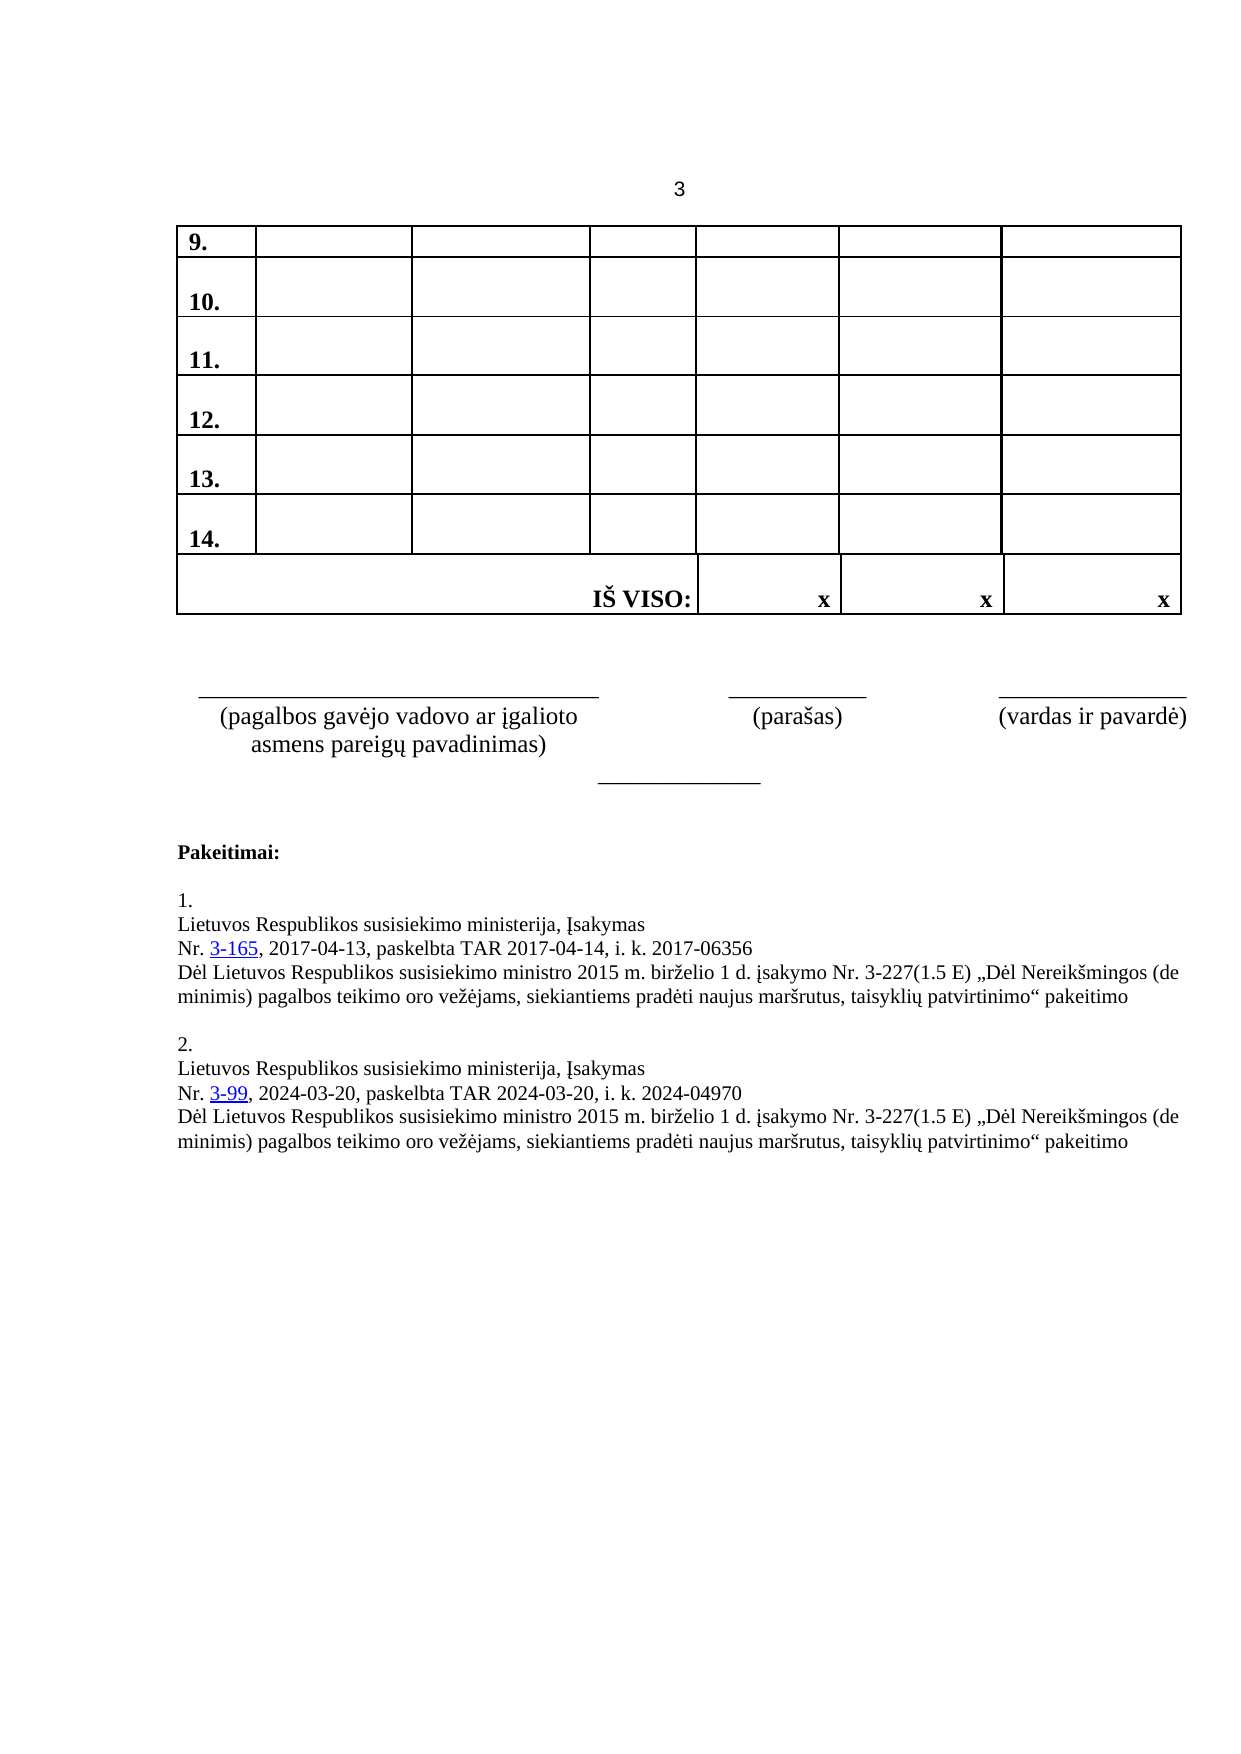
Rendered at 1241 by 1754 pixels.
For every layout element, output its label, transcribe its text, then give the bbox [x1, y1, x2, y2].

table_cell IŠ VISO: [256, 555, 697, 612]
table_cell [1003, 258, 1180, 316]
table_cell [1003, 495, 1180, 553]
text _____________ [177, 758, 1181, 787]
table_cell [413, 495, 589, 553]
table_cell [1003, 376, 1180, 434]
text 2. [177, 1032, 1181, 1056]
table_cell [697, 376, 838, 434]
text Nr. 3-165, 2017-04-13, paskelbta TAR 2017-04-14, i. k. 2017-06356 [177, 936, 1181, 960]
table_cell [697, 227, 838, 256]
table_cell [178, 555, 256, 612]
table_cell [591, 495, 695, 553]
table_cell [591, 436, 695, 493]
text Lietuvos Respublikos susisiekimo ministerija, Įsakymas [177, 1056, 1181, 1080]
table_cell [697, 258, 838, 316]
text Lietuvos Respublikos susisiekimo ministerija, Įsakymas [177, 912, 1181, 936]
table_cell [257, 227, 411, 256]
table_cell [697, 317, 838, 374]
table_cell [1003, 436, 1180, 493]
text 1. [177, 888, 1181, 912]
table_cell [840, 317, 1000, 374]
table_cell [257, 258, 411, 316]
table_cell [591, 227, 695, 256]
text Dėl Lietuvos Respublikos susisiekimo ministro 2015 m. birželio 1 d. įsakymo Nr. 3-227(1.5 E) „Dėl Nereikšmingos (de minimis) pagalbos teikimo oro vežėjams, siekiantiems pradėti naujus maršrutus, taisyklių patvirtinimo“ pakeitimo [177, 960, 1181, 1008]
table_cell [697, 436, 838, 493]
table_cell [413, 227, 589, 256]
table_cell [840, 436, 1000, 493]
table_cell [840, 495, 1000, 553]
table_cell [591, 376, 695, 434]
table_cell [1003, 317, 1180, 374]
table_cell 9. [178, 227, 255, 256]
table_cell [840, 376, 1000, 434]
table_cell [257, 436, 411, 493]
table_cell x [699, 555, 840, 612]
table_header _______________ (vardas ir pavardė) [975, 672, 1211, 758]
table_cell [591, 258, 695, 316]
text Dėl Lietuvos Respublikos susisiekimo ministro 2015 m. birželio 1 d. įsakymo Nr. 3-227(1.5 E) „Dėl Nereikšmingos (de minimis) pagalbos teikimo oro vežėjams, siekiantiems pradėti naujus maršrutus, taisyklių patvirtinimo“ pakeitimo [177, 1104, 1181, 1153]
table_header ________________________________ (pagalbos gavėjo vadovo ar įgalioto asmens pareigų pavadinimas) [177, 672, 620, 758]
table_cell x [1005, 555, 1180, 612]
table_header ___________ (parašas) [620, 672, 974, 758]
table_cell [413, 258, 589, 316]
table_cell [257, 317, 411, 374]
text Nr. 3-99, 2024-03-20, paskelbta TAR 2024-03-20, i. k. 2024-04970 [177, 1080, 1181, 1104]
text Pakeitimai: [177, 840, 1181, 864]
table_cell [413, 317, 589, 374]
table_cell [257, 495, 411, 553]
table_cell [413, 376, 589, 434]
table_cell 13. [178, 436, 255, 493]
table_cell [840, 258, 1000, 316]
table_cell x [842, 555, 1003, 612]
table_cell 14. [178, 495, 255, 553]
table_cell 11. [178, 317, 255, 374]
table_cell [257, 376, 411, 434]
table_cell [840, 227, 1000, 256]
table_cell 12. [178, 376, 255, 434]
table_cell 10. [178, 258, 255, 316]
table_cell [591, 317, 695, 374]
table_cell [1003, 227, 1180, 256]
table_cell [697, 495, 838, 553]
table_cell [413, 436, 589, 493]
